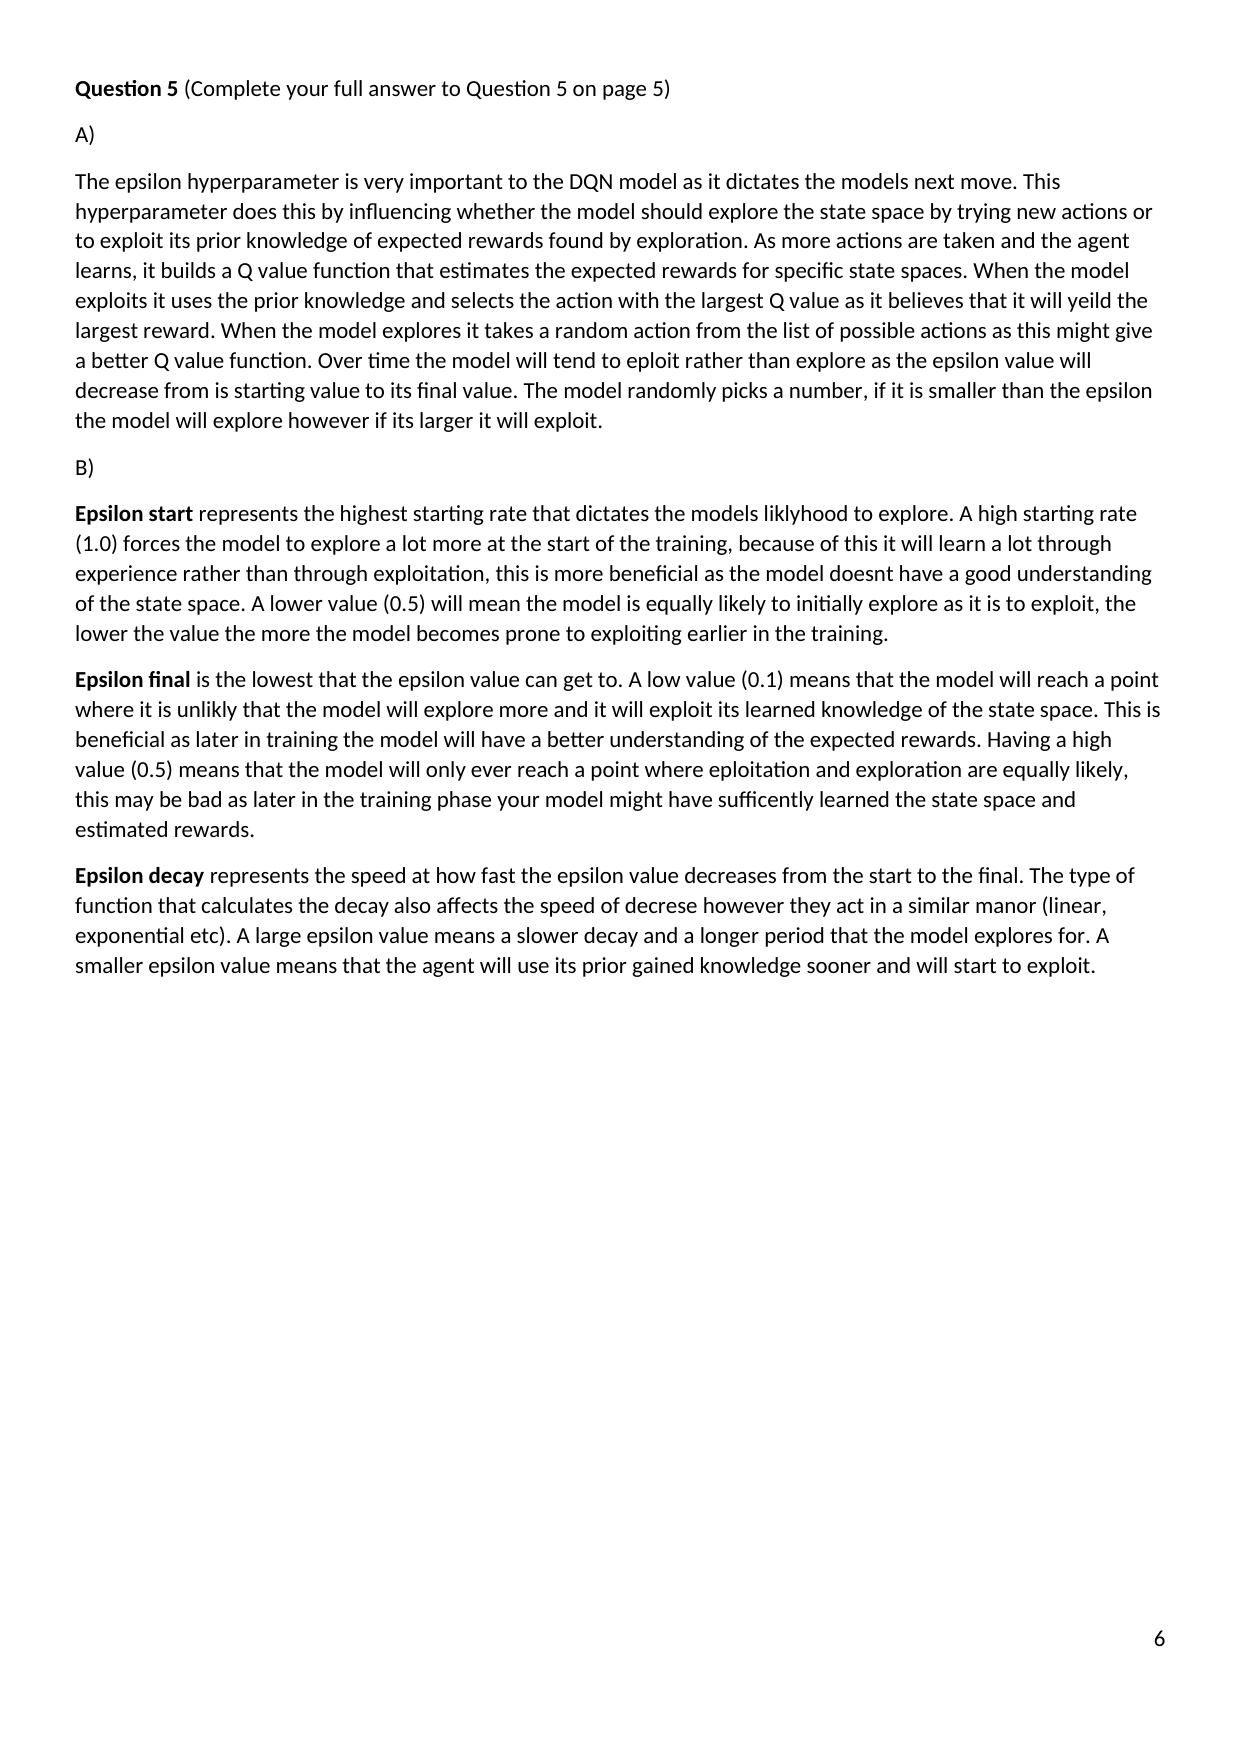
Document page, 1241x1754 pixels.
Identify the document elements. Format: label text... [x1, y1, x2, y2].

text Epsilon final is the lowest that the epsilon value can get to. A low value (0.1) means that the model will reach a point where it is unlikly that the model will explore more and it will exploit its learned knowledge of the state space. This is beneficial as later in training the model will have a better understanding of the expected rewards. Having a high value (0.5) means that the model will only ever reach a point where eploitation and exploration are equally likely, this may be bad as later in the training phase your model might have sufficently learned the state space and estimated rewards. [75, 665, 1165, 843]
text Question 5 (Complete your full answer to Question 5 on page 5) [75, 74, 1165, 102]
text A) [75, 120, 1165, 148]
text Epsilon start represents the highest starting rate that dictates the models liklyhood to explore. A high starting rate (1.0) forces the model to explore a lot more at the start of the training, because of this it will learn a lot through experience rather than through exploitation, this is more beneficial as the model doesnt have a good understanding of the state space. A lower value (0.5) will mean the model is equally likely to initially explore as it is to exploit, the lower the value the more the model becomes prone to exploiting earlier in the training. [75, 499, 1165, 647]
text The epsilon hyperparameter is very important to the DQN model as it dictates the models next move. This hyperparameter does this by influencing whether the model should explore the state space by trying new actions or to exploit its prior knowledge of expected rewards found by exploration. As more actions are taken and the agent learns, it builds a Q value function that estimates the expected rewards for specific state spaces. When the model exploits it uses the prior knowledge and selects the action with the largest Q value as it believes that it will yeild the largest reward. When the model explores it takes a random action from the list of possible actions as this might give a better Q value function. Over time the model will tend to eploit rather than explore as the epsilon value will decrease from is starting value to its final value. The model randomly picks a number, if it is smaller than the epsilon the model will explore however if its larger it will exploit. [75, 167, 1165, 434]
text B) [75, 453, 1165, 481]
text Epsilon decay represents the speed at how fast the epsilon value decreases from the start to the final. The type of function that calculates the decay also affects the speed of decrese however they act in a similar manor (linear, exponential etc). A large epsilon value means a slower decay and a longer period that the model explores for. A smaller epsilon value means that the agent will use its prior gained knowledge sooner and will start to exploit. [75, 861, 1165, 979]
